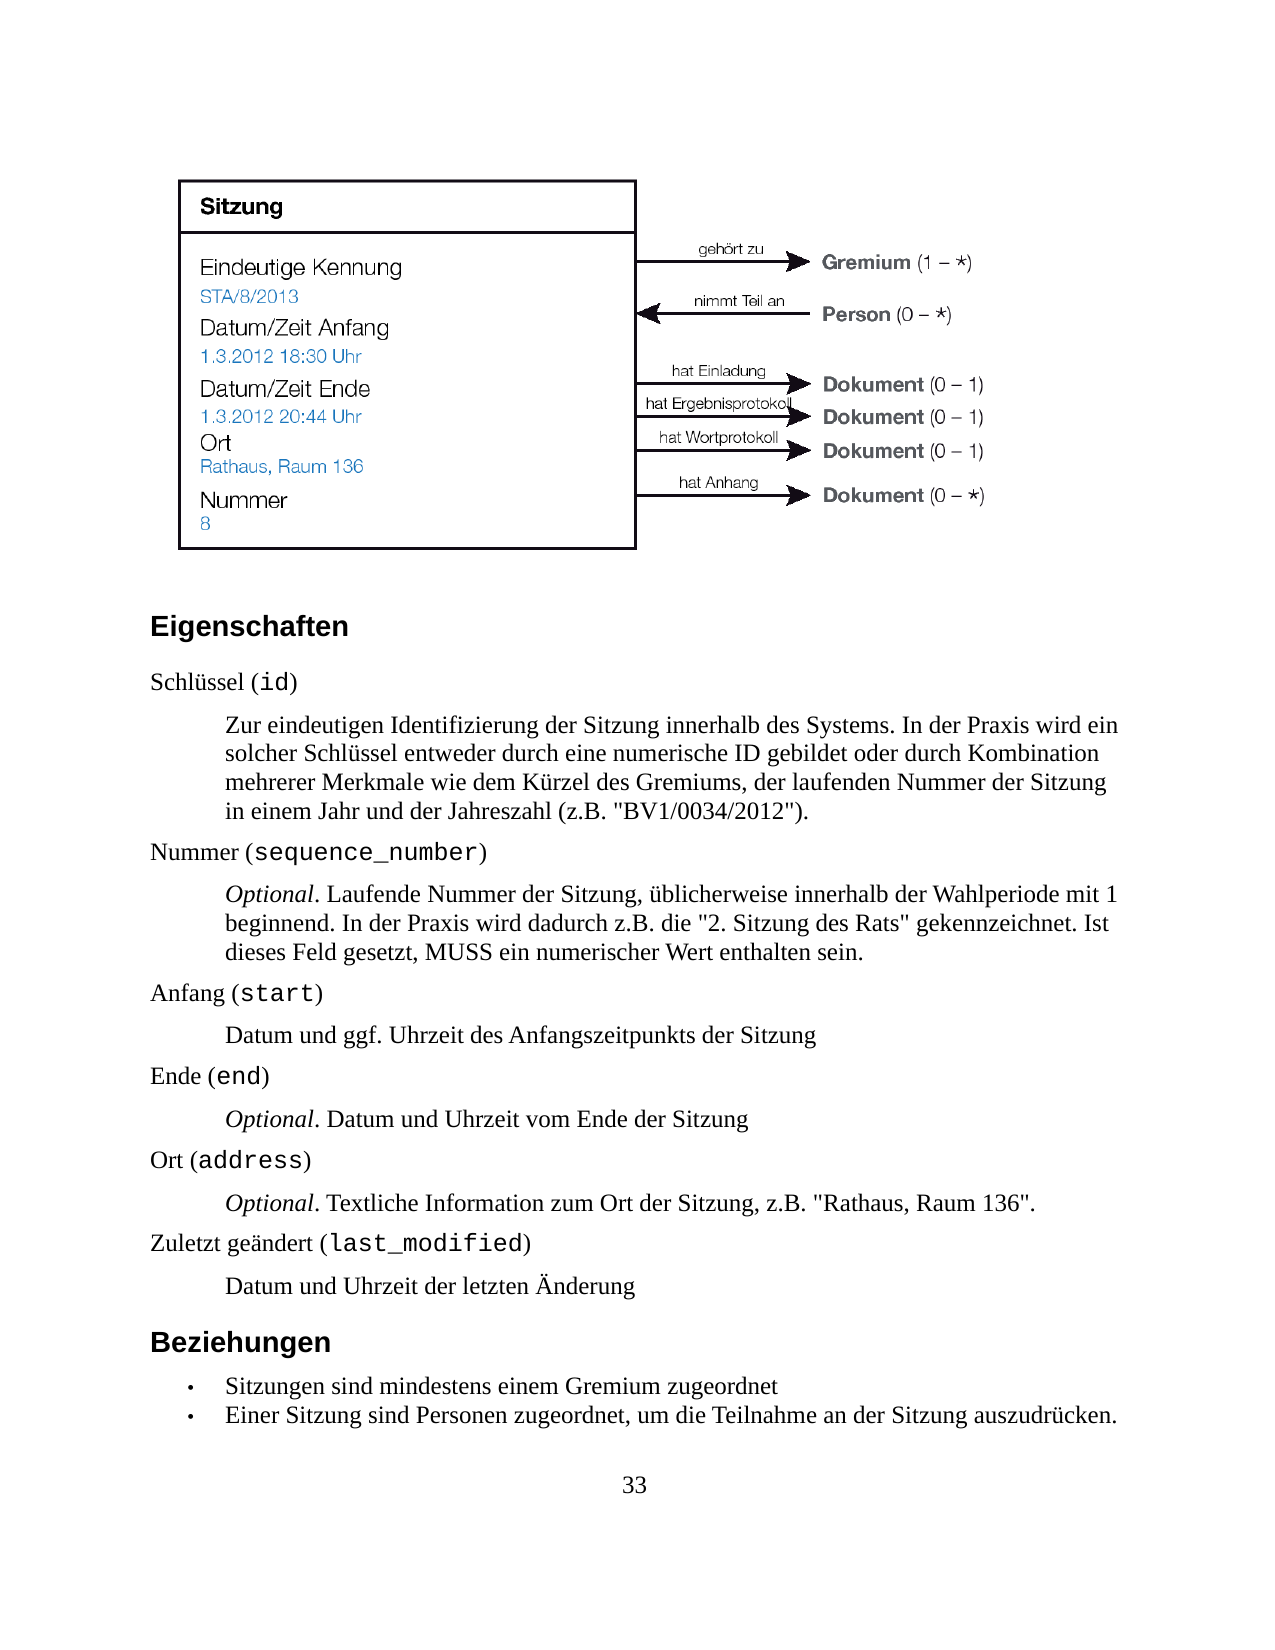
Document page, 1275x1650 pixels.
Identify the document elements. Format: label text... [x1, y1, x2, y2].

text Nummer (sequence_number) [150, 837, 1125, 868]
text Zuletzt geändert (last_modified) [150, 1228, 1125, 1259]
text Datum und ggf. Uhrzeit des Anfangszeitpunkts der Sitzung [225, 1021, 1125, 1049]
text Datum und Uhrzeit der letzten Änderung [225, 1271, 1125, 1300]
subtitle Eigenschaften [150, 609, 1125, 642]
text Schlüssel (id) [150, 667, 1125, 698]
text Optional. Textliche Information zum Ort der Sitzung, z.B. "Rathaus, Raum 136". [225, 1188, 1125, 1216]
subtitle Beziehungen [150, 1325, 1125, 1358]
text Optional. Datum und Uhrzeit vom Ende der Sitzung [225, 1104, 1125, 1133]
list Sitzungen sind mindestens einem Gremium zugeordnet [187, 1371, 1125, 1400]
text Zur eindeutigen Identifizierung der Sitzung innerhalb des Systems. In der Praxis wird ein solcher Schlüssel entweder durch eine numerische ID gebildet oder durch Kombination mehrerer Merkmale wie dem Kürzel des Gremiums, der laufenden Nummer der Sitzung in einem Jahr und der Jahreszahl (z.B. "BV1/0034/2012"). [225, 710, 1125, 825]
text Ende (end) [150, 1061, 1125, 1092]
text Anfang (start) [150, 978, 1125, 1009]
picture [150, 150, 986, 575]
text Ort (address) [150, 1145, 1125, 1176]
list Einer Sitzung sind Personen zugeordnet, um die Teilnahme an der Sitzung auszudrücken. [187, 1400, 1125, 1428]
text Optional. Laufende Nummer der Sitzung, üblicherweise innerhalb der Wahlperiode mit 1 beginnend. In der Praxis wird dadurch z.B. die "2. Sitzung des Rats" gekennzeichnet. Ist dieses Feld gesetzt, MUSS ein numerischer Wert enthalten sein. [225, 879, 1125, 966]
